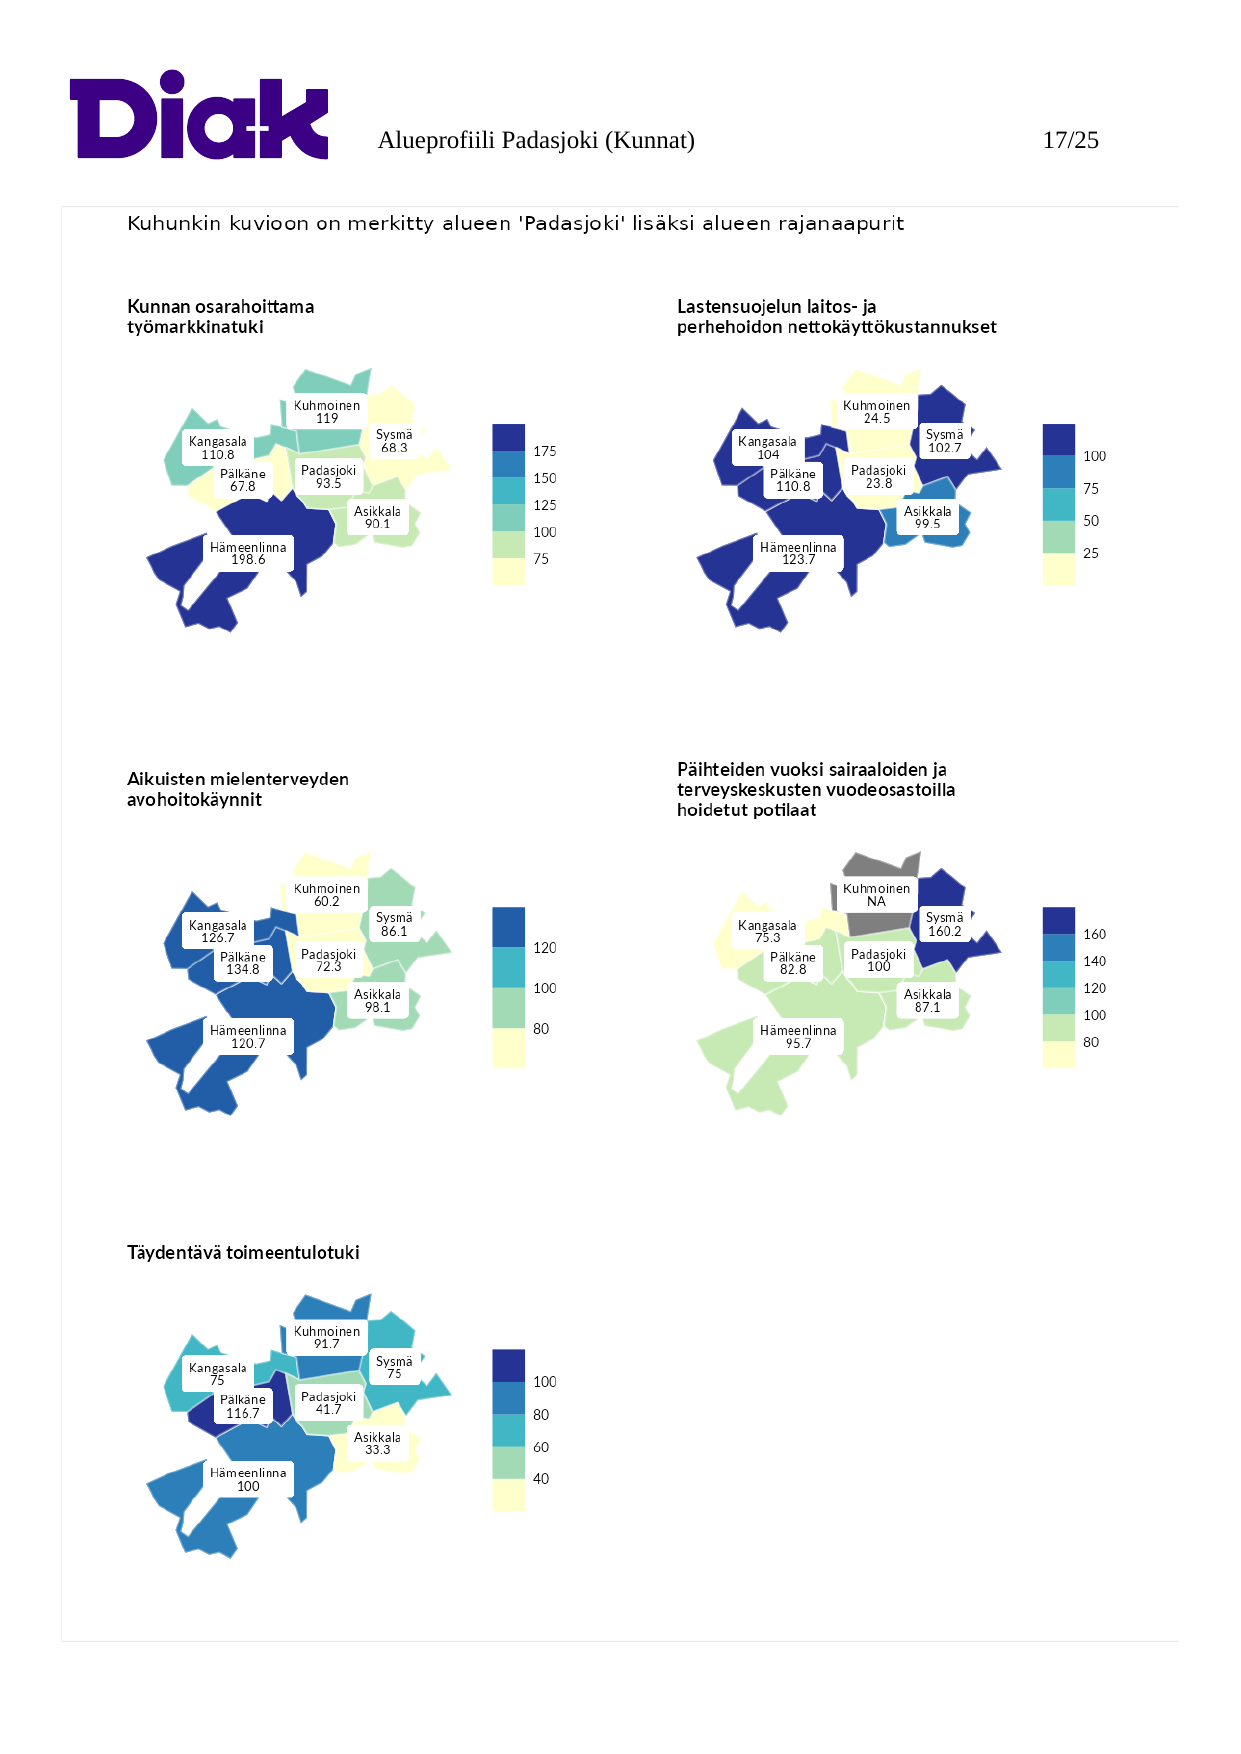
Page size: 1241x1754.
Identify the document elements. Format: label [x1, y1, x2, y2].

picture [61, 196, 1179, 1651]
